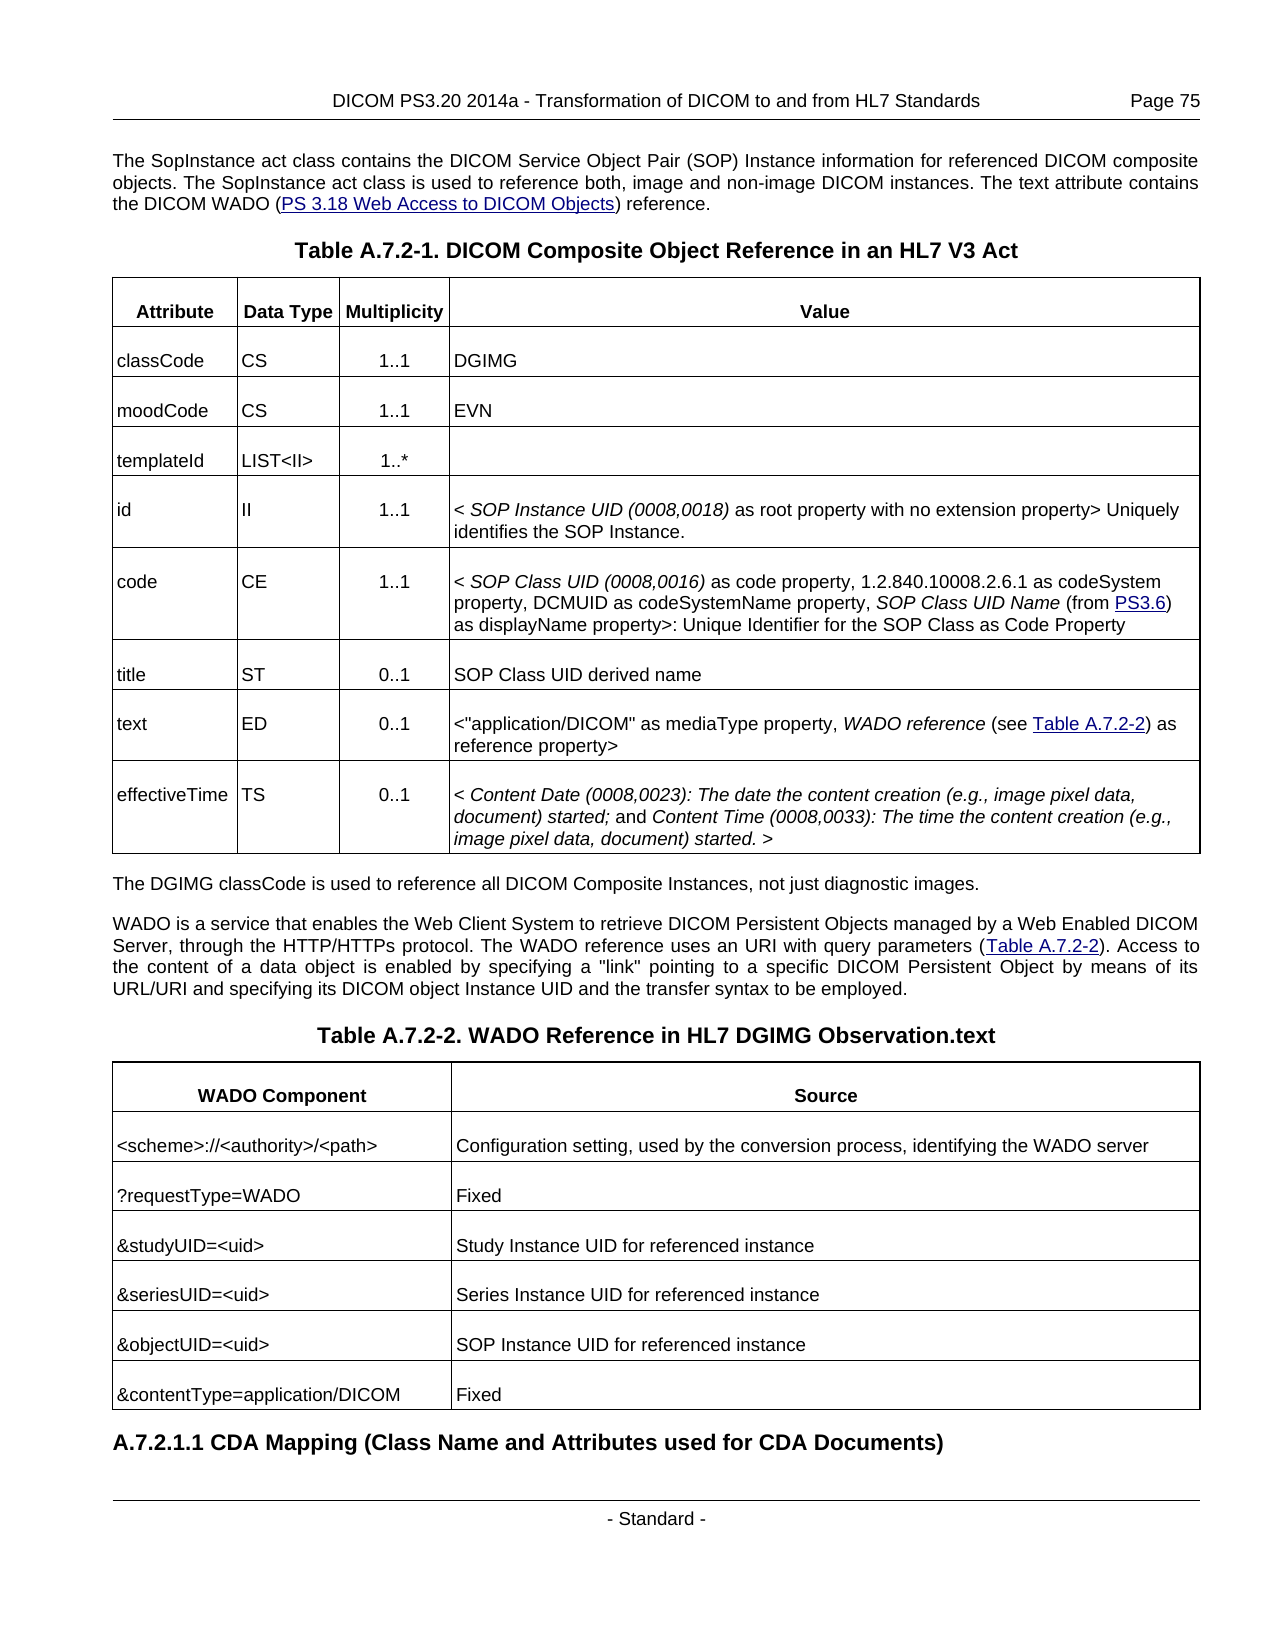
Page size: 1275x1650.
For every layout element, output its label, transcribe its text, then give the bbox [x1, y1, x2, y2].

table_cell id [113, 476, 237, 547]
table_cell title [113, 640, 237, 689]
table_cell templateId [113, 427, 237, 475]
table_cell 1..1 [340, 548, 449, 639]
table_cell <"application/DICOM" as mediaType property, WADO reference (see Table A.7.2-2) as reference property> [450, 690, 1199, 760]
text A.7.2.1.1 CDA Mapping (Class Name and Attributes used for CDA Documents) [112, 1429, 1200, 1455]
text Table A.7.2-1. DICOM Composite Object Reference in an HL7 V3 Act [112, 237, 1200, 263]
table_header Value [450, 278, 1199, 326]
table_cell II [238, 476, 339, 547]
table_cell EVN [450, 377, 1199, 426]
table_cell moodCode [113, 377, 237, 426]
table_cell code [113, 548, 237, 639]
table_cell 1..1 [340, 377, 449, 426]
table_cell < Content Date (0008,0023): The date the content creation (e.g., image pixel data, document) started; and Content Time (0008,0033): The time the content creation (e.g., image pixel data, document) started. > [450, 761, 1199, 853]
table_cell 0..1 [340, 640, 449, 689]
table_header WADO Component [113, 1063, 451, 1111]
table_cell Fixed [452, 1361, 1199, 1409]
table_cell TS [238, 761, 339, 853]
table_cell < SOP Class UID (0008,0016) as code property, 1.2.840.10008.2.6.1 as codeSystem property, DCMUID as codeSystemName property, SOP Class UID Name (from PS3.6) as displayName property>: Unique Identifier for the SOP Class as Code Property [450, 548, 1199, 639]
text Table A.7.2-2. WADO Reference in HL7 DGIMG Observation.text [112, 1022, 1200, 1048]
table_cell SOP Instance UID for referenced instance [452, 1311, 1199, 1359]
table_header Multiplicity [340, 278, 449, 326]
table_cell ?requestType=WADO [113, 1162, 451, 1210]
table_cell 0..1 [340, 761, 449, 853]
table_cell < SOP Instance UID (0008,0018) as root property with no extension property> Uniquely identifies the SOP Instance. [450, 476, 1199, 547]
table_cell &seriesUID=<uid> [113, 1261, 451, 1310]
table_cell classCode [113, 327, 237, 376]
table_cell Configuration setting, used by the conversion process, identifying the WADO server [452, 1112, 1199, 1161]
table_cell [450, 427, 1199, 475]
table_header Data Type [238, 278, 339, 326]
table_cell DGIMG [450, 327, 1199, 376]
text The SopInstance act class contains the DICOM Service Object Pair (SOP) Instance information for referenced DICOM composite objects. The SopInstance act class is used to reference both, image and non-image DICOM instances. The text attribute contains the DICOM WADO (PS 3.18 Web Access to DICOM Objects) reference. [112, 150, 1200, 215]
table_header Source [452, 1063, 1199, 1111]
text WADO is a service that enables the Web Client System to retrieve DICOM Persistent Objects managed by a Web Enabled DICOM Server, through the HTTP/HTTPs protocol. The WADO reference uses an URI with query parameters (Table A.7.2-2). Access to the content of a data object is enabled by specifying a "link" pointing to a specific DICOM Persistent Object by means of its URL/URI and specifying its DICOM object Instance UID and the transfer syntax to be employed. [112, 913, 1200, 999]
table_cell 1..1 [340, 476, 449, 547]
table_cell <scheme>://<authority>/<path> [113, 1112, 451, 1161]
table_cell effectiveTime [113, 761, 237, 853]
table_cell &contentType=application/DICOM [113, 1361, 451, 1409]
table_cell CS [238, 377, 339, 426]
table_cell CE [238, 548, 339, 639]
table_cell 0..1 [340, 690, 449, 760]
table_cell Fixed [452, 1162, 1199, 1210]
table_cell SOP Class UID derived name [450, 640, 1199, 689]
table_cell 1..1 [340, 327, 449, 376]
table_cell CS [238, 327, 339, 376]
table_cell Series Instance UID for referenced instance [452, 1261, 1199, 1310]
table_cell LIST<II> [238, 427, 339, 475]
text The DGIMG classCode is used to reference all DICOM Composite Instances, not just diagnostic images. [112, 873, 1200, 894]
table_cell ED [238, 690, 339, 760]
table_cell 1..* [340, 427, 449, 475]
table_cell &studyUID=<uid> [113, 1211, 451, 1260]
table_cell ST [238, 640, 339, 689]
table_cell Study Instance UID for referenced instance [452, 1211, 1199, 1260]
table_header Attribute [113, 278, 237, 326]
table_cell text [113, 690, 237, 760]
table_cell &objectUID=<uid> [113, 1311, 451, 1359]
